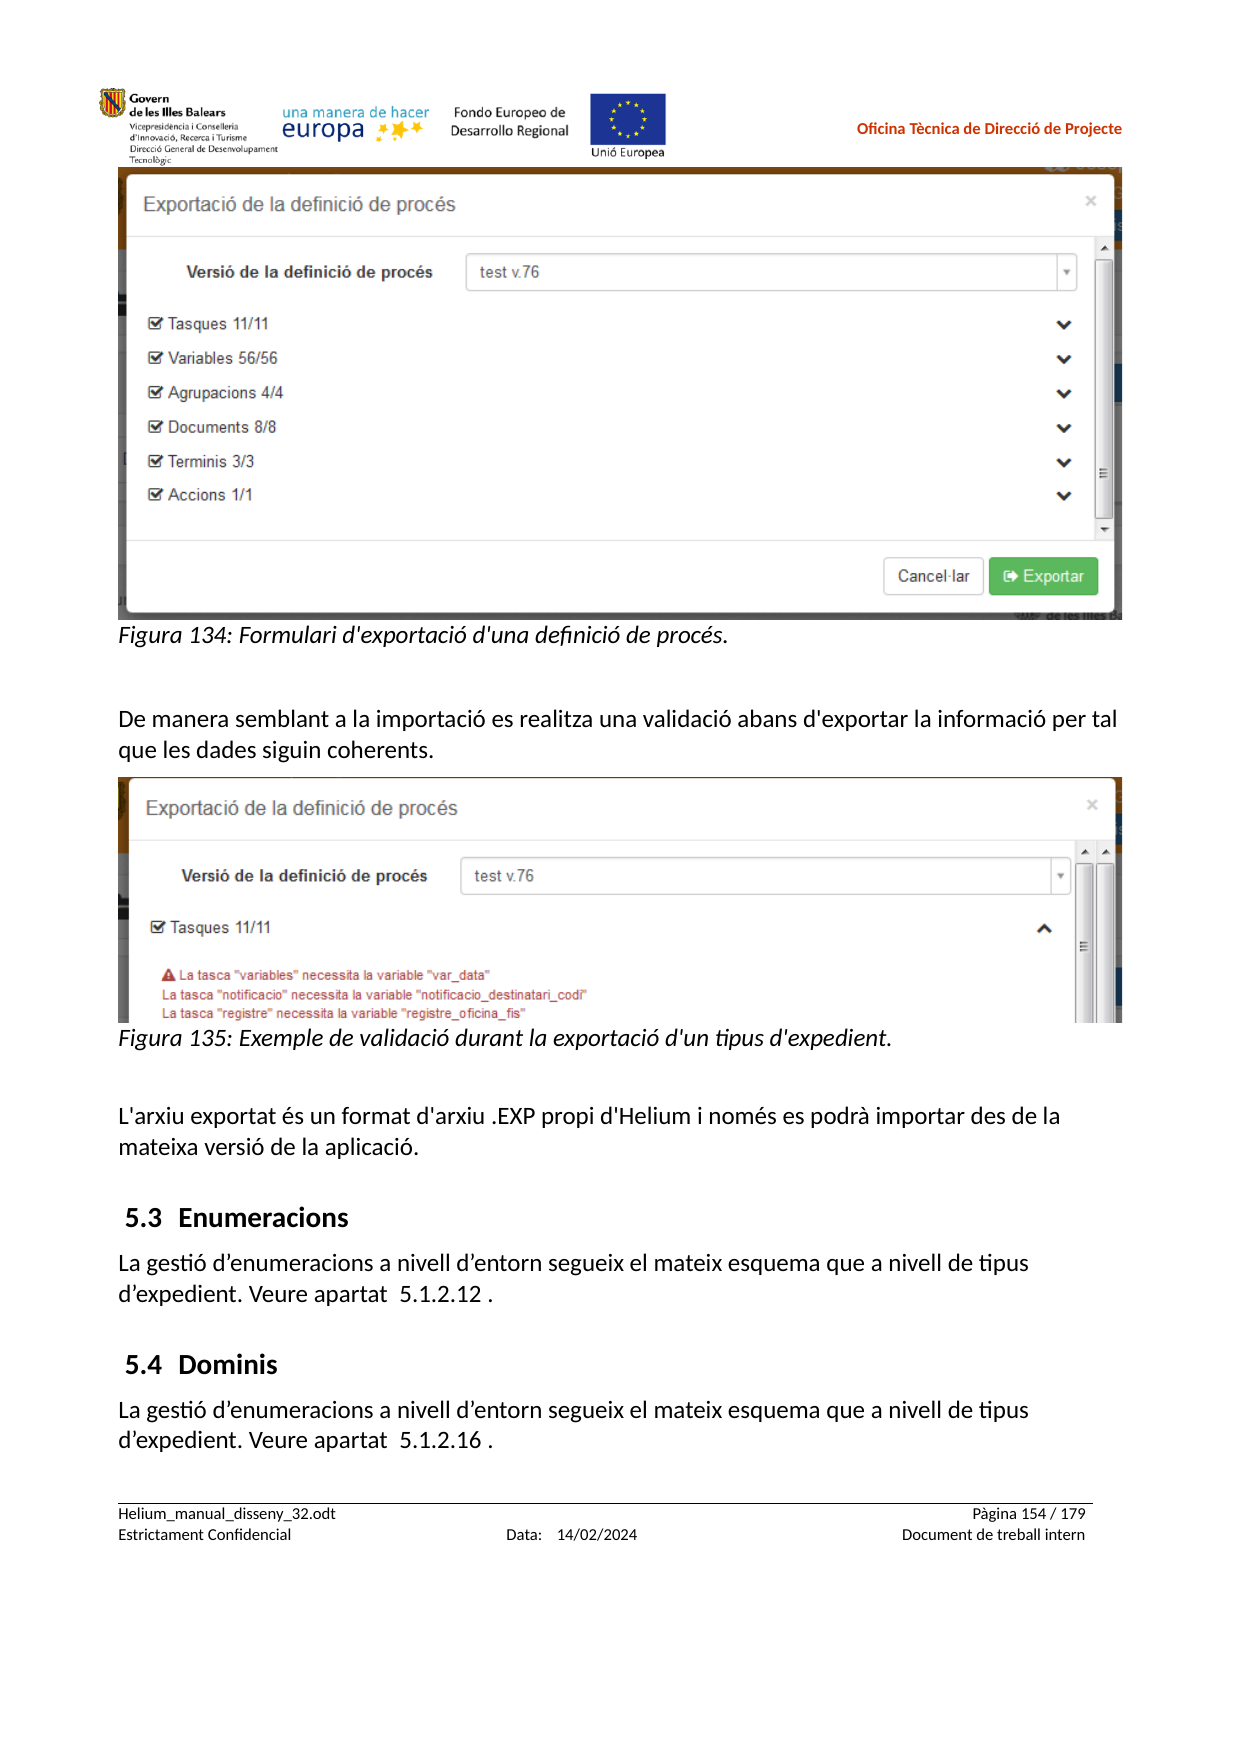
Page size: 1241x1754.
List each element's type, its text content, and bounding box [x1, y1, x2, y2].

picture [118, 777, 1123, 1023]
subtitle Dominis [118, 1346, 1122, 1381]
picture [99, 87, 668, 166]
text De manera semblant a la importació es realitza una validació abans d'exportar la informació per tal que les dades siguin coherents. [118, 704, 1122, 765]
text L'arxiu exportat és un format d'arxiu .EXP propi d'Helium i només es podrà importar des de la mateixa versió de la aplicació. [118, 1101, 1122, 1162]
text Figura 135: Exemple de validació durant la exportació d'un tipus d'expedient. [118, 1023, 1122, 1053]
text La gestió d’enumeracions a nivell d’entorn segueix el mateix esquema que a nivell de tipus d’expedient. Veure apartat 5.1.2.16 . [118, 1394, 1122, 1455]
text La gestió d’enumeracions a nivell d’entorn segueix el mateix esquema que a nivell de tipus d’expedient. Veure apartat 5.1.2.12 . [118, 1247, 1122, 1308]
picture [118, 167, 1123, 620]
text Figura 134: Formulari d'exportació d'una definició de procés. [118, 620, 1122, 650]
subtitle Enumeracions [118, 1199, 1122, 1235]
